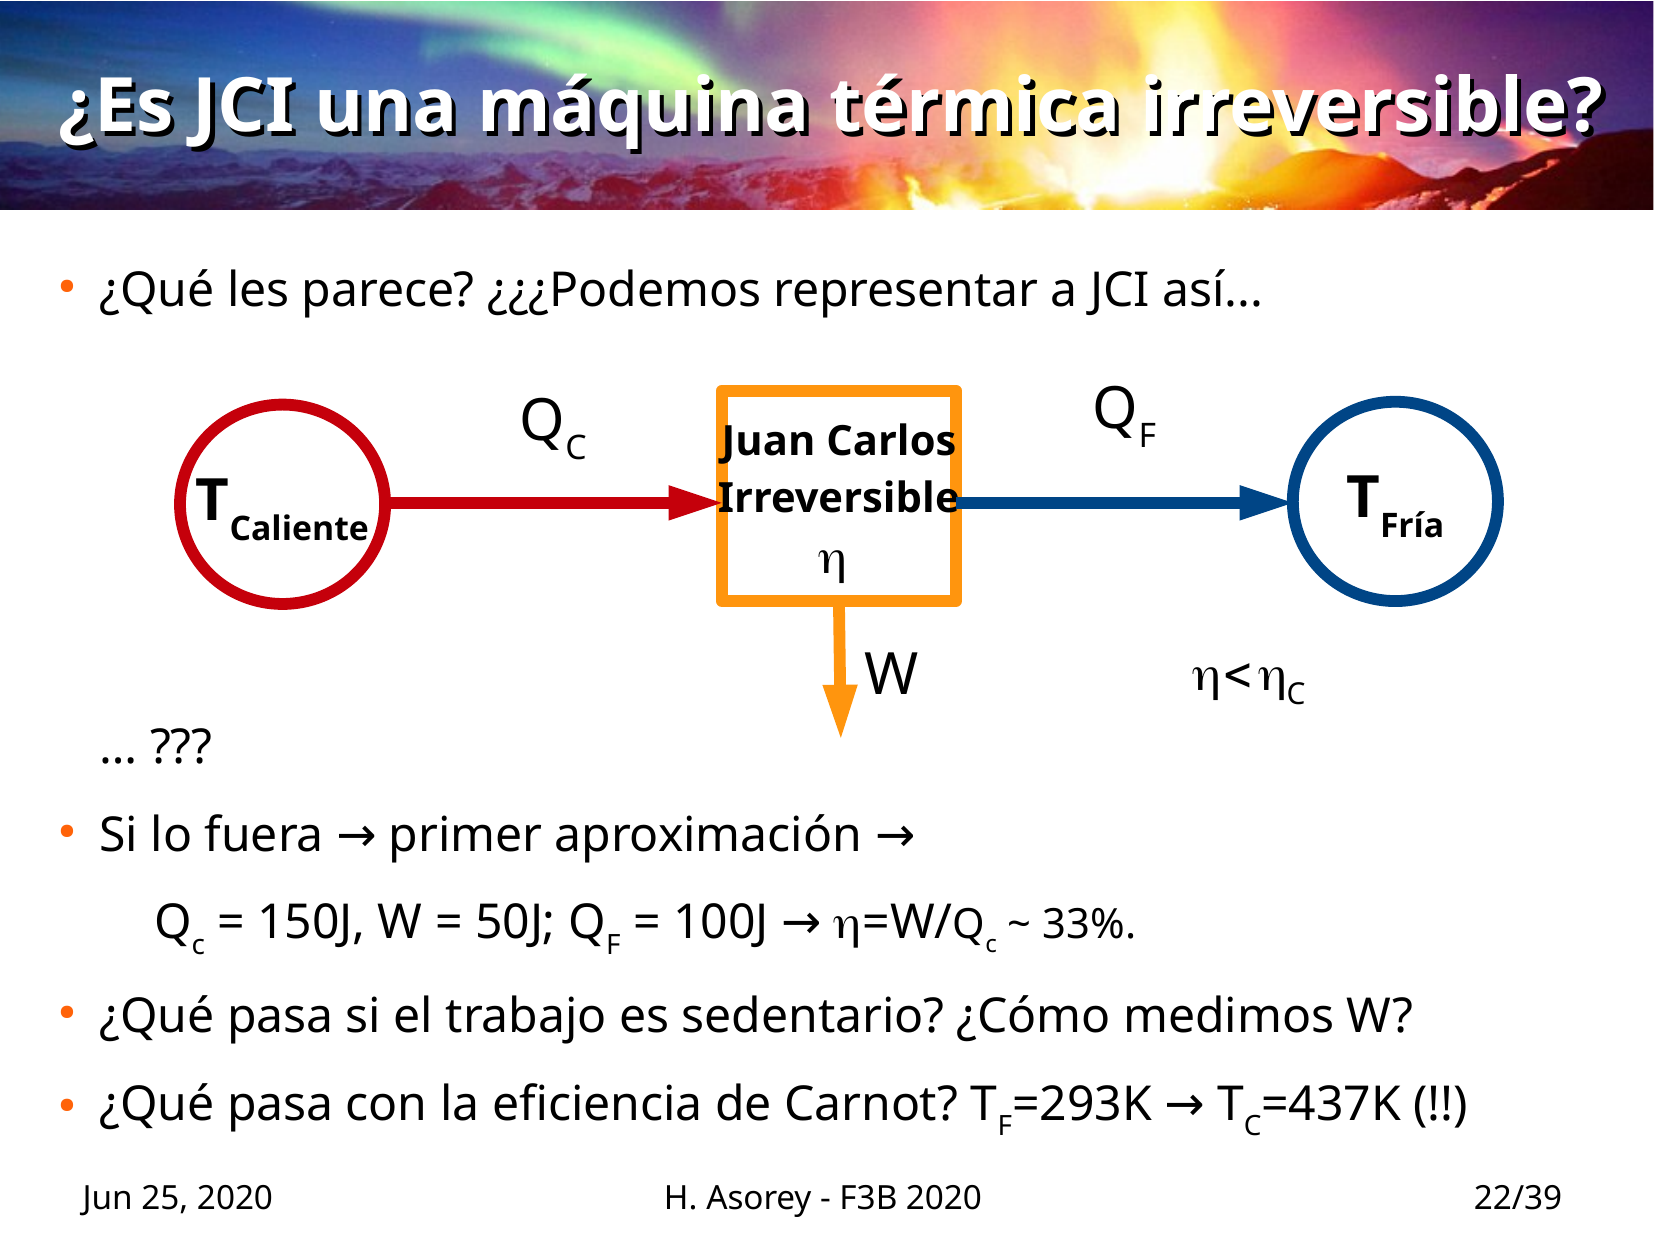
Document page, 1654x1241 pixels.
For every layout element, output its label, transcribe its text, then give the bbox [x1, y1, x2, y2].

chart [1185, 660, 1312, 712]
list ¿Qué les parece? ¿¿¿Podemos representar a JCI así... … ??? Si lo fuera → primer aproximación → Qc = 150J, W = 50J; QF = 100J → h=W/Qc ~ 33%. ¿Qué pasa si el trabajo es sedentario? ¿Cómo medimos W? ¿Qué pasa con la eficiencia de Carnot? TF=293K → TC=437K (!!) [45, 255, 1606, 1156]
text_box W [806, 624, 1021, 751]
text_box TFría [1292, 401, 1498, 602]
text_box Juan Carlos Irreversible [721, 390, 957, 602]
picture [0, 1, 1654, 210]
text_box TCaliente [180, 404, 385, 604]
chart [810, 548, 855, 587]
title ¿Es JCI una máquina térmica irreversible? [45, 15, 1606, 191]
